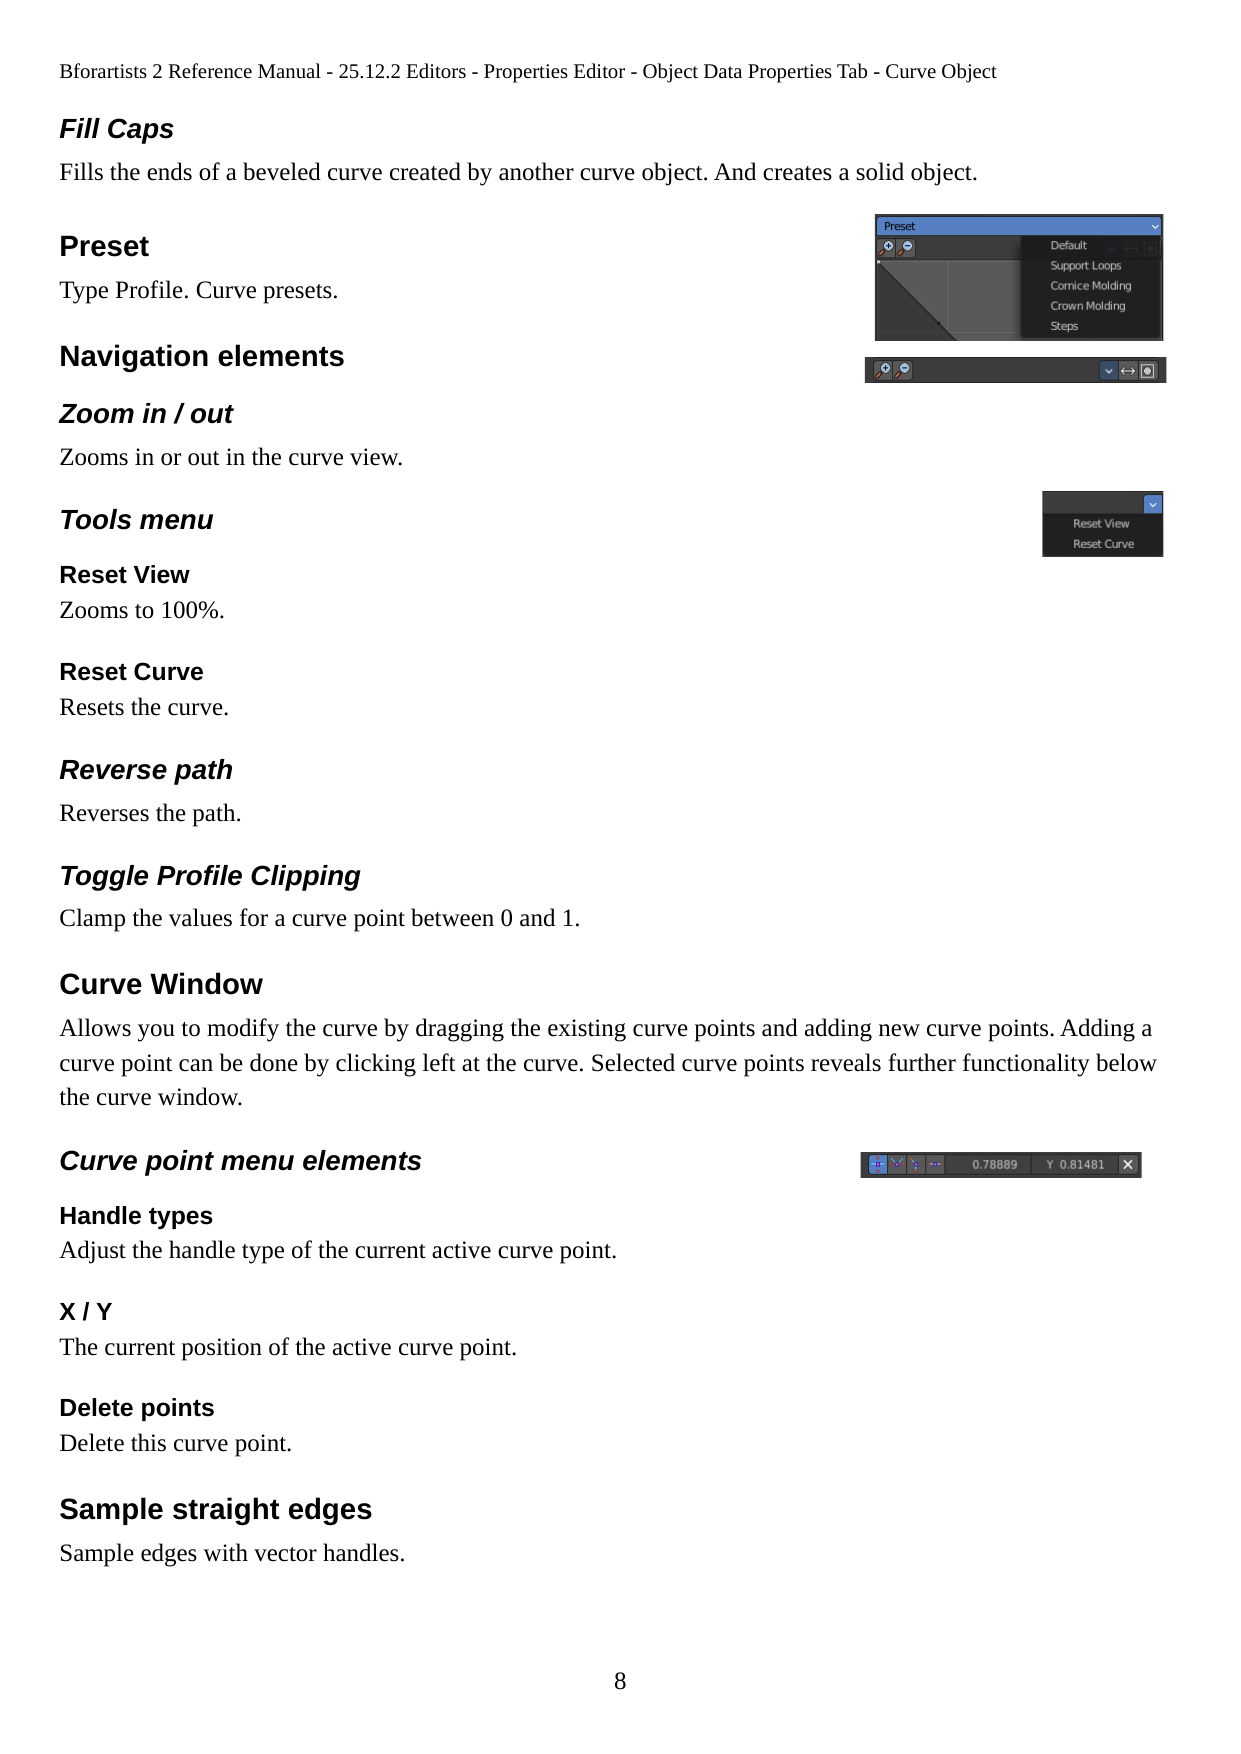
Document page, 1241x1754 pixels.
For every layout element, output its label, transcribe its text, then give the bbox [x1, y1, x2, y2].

subtitle Delete points [59, 1393, 1181, 1422]
picture [864, 357, 1167, 383]
subtitle Zoom in / out [59, 398, 1181, 429]
text Sample edges with vector handles. [59, 1538, 1181, 1567]
text Reverses the path. [59, 798, 1181, 826]
text Type Profile. Curve presets. [59, 275, 874, 304]
text Allows you to modify the curve by dragging the existing curve points and adding new curve points. Adding a curve point can be done by clicking left at the curve. Selected curve points reveals further functionality below the curve window. [59, 1013, 1181, 1111]
text Resets the curve. [59, 692, 1181, 720]
subtitle Curve point menu elements [59, 1144, 1181, 1176]
subtitle [1164, 504, 1181, 536]
subtitle Preset [59, 229, 874, 263]
subtitle [1164, 229, 1181, 263]
subtitle Tools menu [59, 504, 1042, 536]
text Adjust the handle type of the current active curve point. [59, 1236, 1181, 1264]
text Zooms in or out in the curve view. [59, 442, 1181, 471]
subtitle Handle types [59, 1201, 1181, 1229]
subtitle Fill Caps [59, 113, 1181, 144]
picture [1042, 491, 1164, 557]
text Delete this curve point. [59, 1428, 1181, 1457]
subtitle Curve Window [59, 967, 1181, 1001]
subtitle Toggle Profile Clipping [59, 859, 1181, 891]
subtitle Reset View [59, 561, 1181, 589]
picture [860, 1152, 1142, 1178]
text The current position of the active curve point. [59, 1332, 1181, 1361]
subtitle X / Y [59, 1297, 1181, 1326]
subtitle Reverse path [59, 753, 1181, 785]
text Zooms to 100%. [59, 595, 1181, 624]
text Clamp the values for a curve point between 0 and 1. [59, 903, 1181, 932]
text Fills the ends of a beveled curve created by another curve object. And creates a solid object. [59, 157, 1181, 186]
subtitle Navigation elements [59, 339, 1181, 373]
subtitle Reset Curve [59, 657, 1181, 685]
subtitle Sample straight edges [59, 1492, 1181, 1526]
picture [874, 214, 1164, 341]
